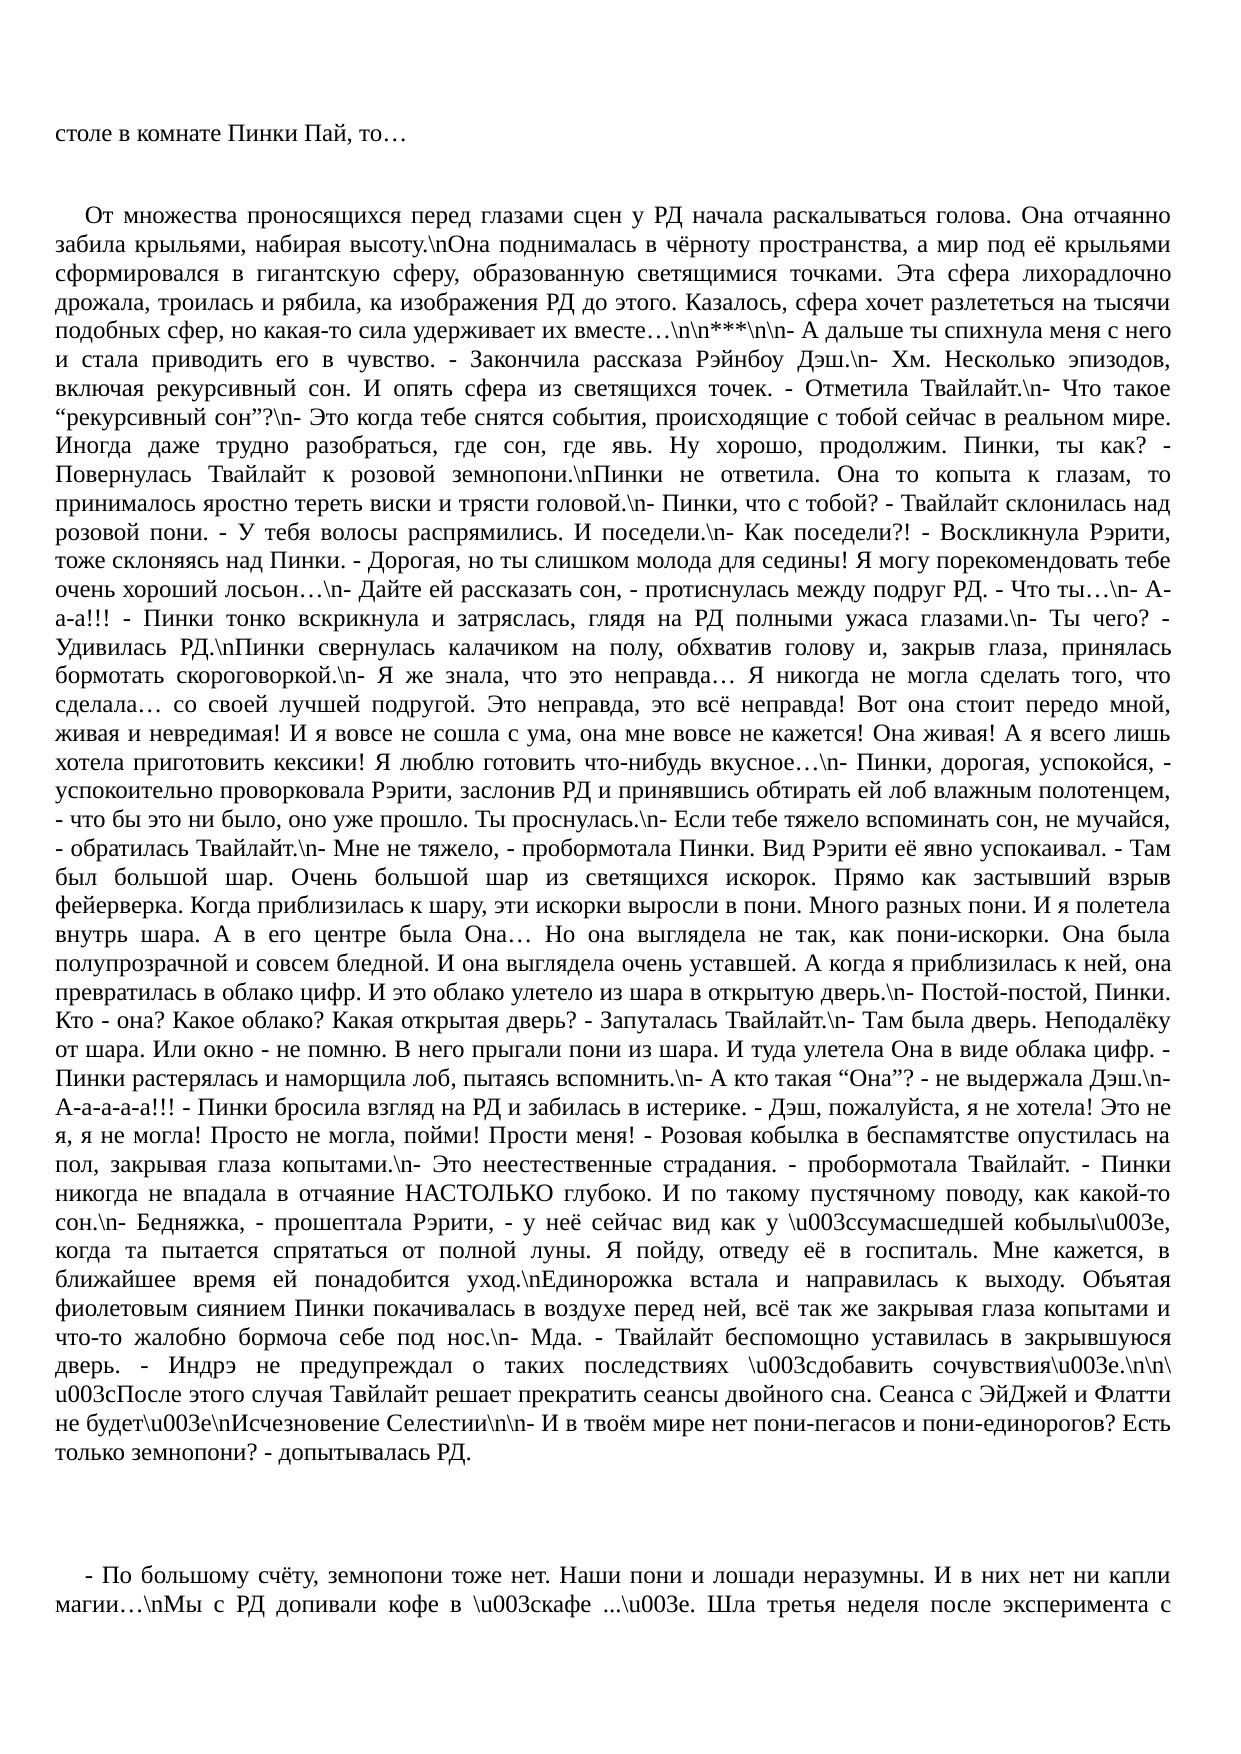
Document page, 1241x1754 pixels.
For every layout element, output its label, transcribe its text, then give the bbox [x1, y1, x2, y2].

text От множества проносящихся перед глазами сцен у РД начала раскалываться голова. Она отчаянно забила крыльями, набирая высоту.\nОна поднималась в чёрноту пространства, а мир под её крыльями сформировался в гигантскую сферу, образованную светящимися точками. Эта сфера лихорадлочно дрожала, троилась и рябила, ка изображения РД до этого. Казалось, сфера хочет разлететься на тысячи подобных сфер, но какая-то сила удерживает их вместе…\n\n***\n\n- А дальше ты спихнула меня с него и стала приводить его в чувство. - Закончила рассказа Рэйнбоу Дэш.\n- Хм. Несколько эпизодов, включая рекурсивный сон. И опять сфера из светящихся точек. - Отметила Твайлайт.\n- Что такое “рекурсивный сон”?\n- Это когда тебе снятся события, происходящие с тобой сейчас в реальном мире. Иногда даже трудно разобраться, где сон, где явь. Ну хорошо, продолжим. Пинки, ты как? - Повернулась Твайлайт к розовой земнопони.\nПинки не ответила. Она то копыта к глазам, то принималось яростно тереть виски и трясти головой.\n- Пинки, что с тобой? - Твайлайт склонилась над розовой пони. - У тебя волосы распрямились. И поседели.\n- Как поседели?! - Воскликнула Рэрити, тоже склоняясь над Пинки. - Дорогая, но ты слишком молода для седины! Я могу порекомендовать тебе очень хороший лосьон…\n- Дайте ей рассказать сон, - протиснулась между подруг РД. - Что ты…\n- А-а-а!!! - Пинки тонко вскрикнула и затряслась, глядя на РД полными ужаса глазами.\n- Ты чего? - Удивилась РД.\nПинки свернулась калачиком на полу, обхватив голову и, закрыв глаза, принялась бормотать скороговоркой.\n- Я же знала, что это неправда… Я никогда не могла сделать того, что сделала… со своей лучшей подругой. Это неправда, это всё неправда! Вот она стоит передо мной, живая и невредимая! И я вовсе не сошла с ума, она мне вовсе не кажется! Она живая! А я всего лишь хотела приготовить кексики! Я люблю готовить что-нибудь вкусное…\n- Пинки, дорогая, успокойся, - успокоительно проворковала Рэрити, заслонив РД и принявшись обтирать ей лоб влажным полотенцем, - что бы это ни было, оно уже прошло. Ты проснулась.\n- Если тебе тяжело вспоминать сон, не мучайся, - обратилась Твайлайт.\n- Мне не тяжело, - пробормотала Пинки. Вид Рэрити её явно успокаивал. - Там был большой шар. Очень большой шар из светящихся искорок. Прямо как застывший взрыв фейерверка. Когда приблизилась к шару, эти искорки выросли в пони. Много разных пони. И я полетела внутрь шара. А в его центре была Она… Но она выглядела не так, как пони-искорки. Она была полупрозрачной и совсем бледной. И она выглядела очень уставшей. А когда я приблизилась к ней, она превратилась в облако цифр. И это облако улетело из шара в открытую дверь.\n- Постой-постой, Пинки. Кто - она? Какое облако? Какая открытая дверь? - Запуталась Твайлайт.\n- Там была дверь. Неподалёку от шара. Или окно - не помню. В него прыгали пони из шара. И туда улетела Она в виде облака цифр. - Пинки растерялась и наморщила лоб, пытаясь вспомнить.\n- А кто такая “Она”? - не выдержала Дэш.\n- А-а-а-а-а!!! - Пинки бросила взгляд на РД и забилась в истерике. - Дэш, пожалуйста, я не хотела! Это не я, я не могла! Просто не могла, пойми! Прости меня! - Розовая кобылка в беспамятстве опустилась на пол, закрывая глаза копытами.\n- Это неестественные страдания. - пробормотала Твайлайт. - Пинки никогда не впадала в отчаяние НАСТОЛЬКО глубоко. И по такому пустячному поводу, как какой-то сон.\n- Бедняжка, - прошептала Рэрити, - у неё сейчас вид как у \u003cсумасшедшей кобылы\u003e, когда та пытается спрятаться от полной луны. Я пойду, отведу её в госпиталь. Мне кажется, в ближайшее время ей понадобится уход.\nЕдинорожка встала и направилась к выходу. Объятая фиолетовым сиянием Пинки покачивалась в воздухе перед ней, всё так же закрывая глаза копытами и что-то жалобно бормоча себе под нос.\n- Мда. - Твайлайт беспомощно уставилась в закрывшуюся дверь. - Индрэ не предупреждал о таких последствиях \u003cдобавить сочувствия\u003e.\n\n\u003cПосле этого случая Тавйлайт решает прекратить сеансы двойного сна. Сеанса с ЭйДжей и Флатти не будет\u003e\nИсчезновение Селестии\n\n- И в твоём мире нет пони-пегасов и пони-единорогов? Есть только земнопони? - допытывалась РД. [55, 201, 1172, 1466]
text столе в комнате Пинки Пай, то… [55, 118, 1172, 147]
text - По большому счёту, земнопони тоже нет. Наши пони и лошади неразумны. И в них нет ни капли магии…\nМы с РД допивали кофе в \u003cкафе ...\u003e. Шла третья неделя после эксперимента с [55, 1561, 1172, 1618]
